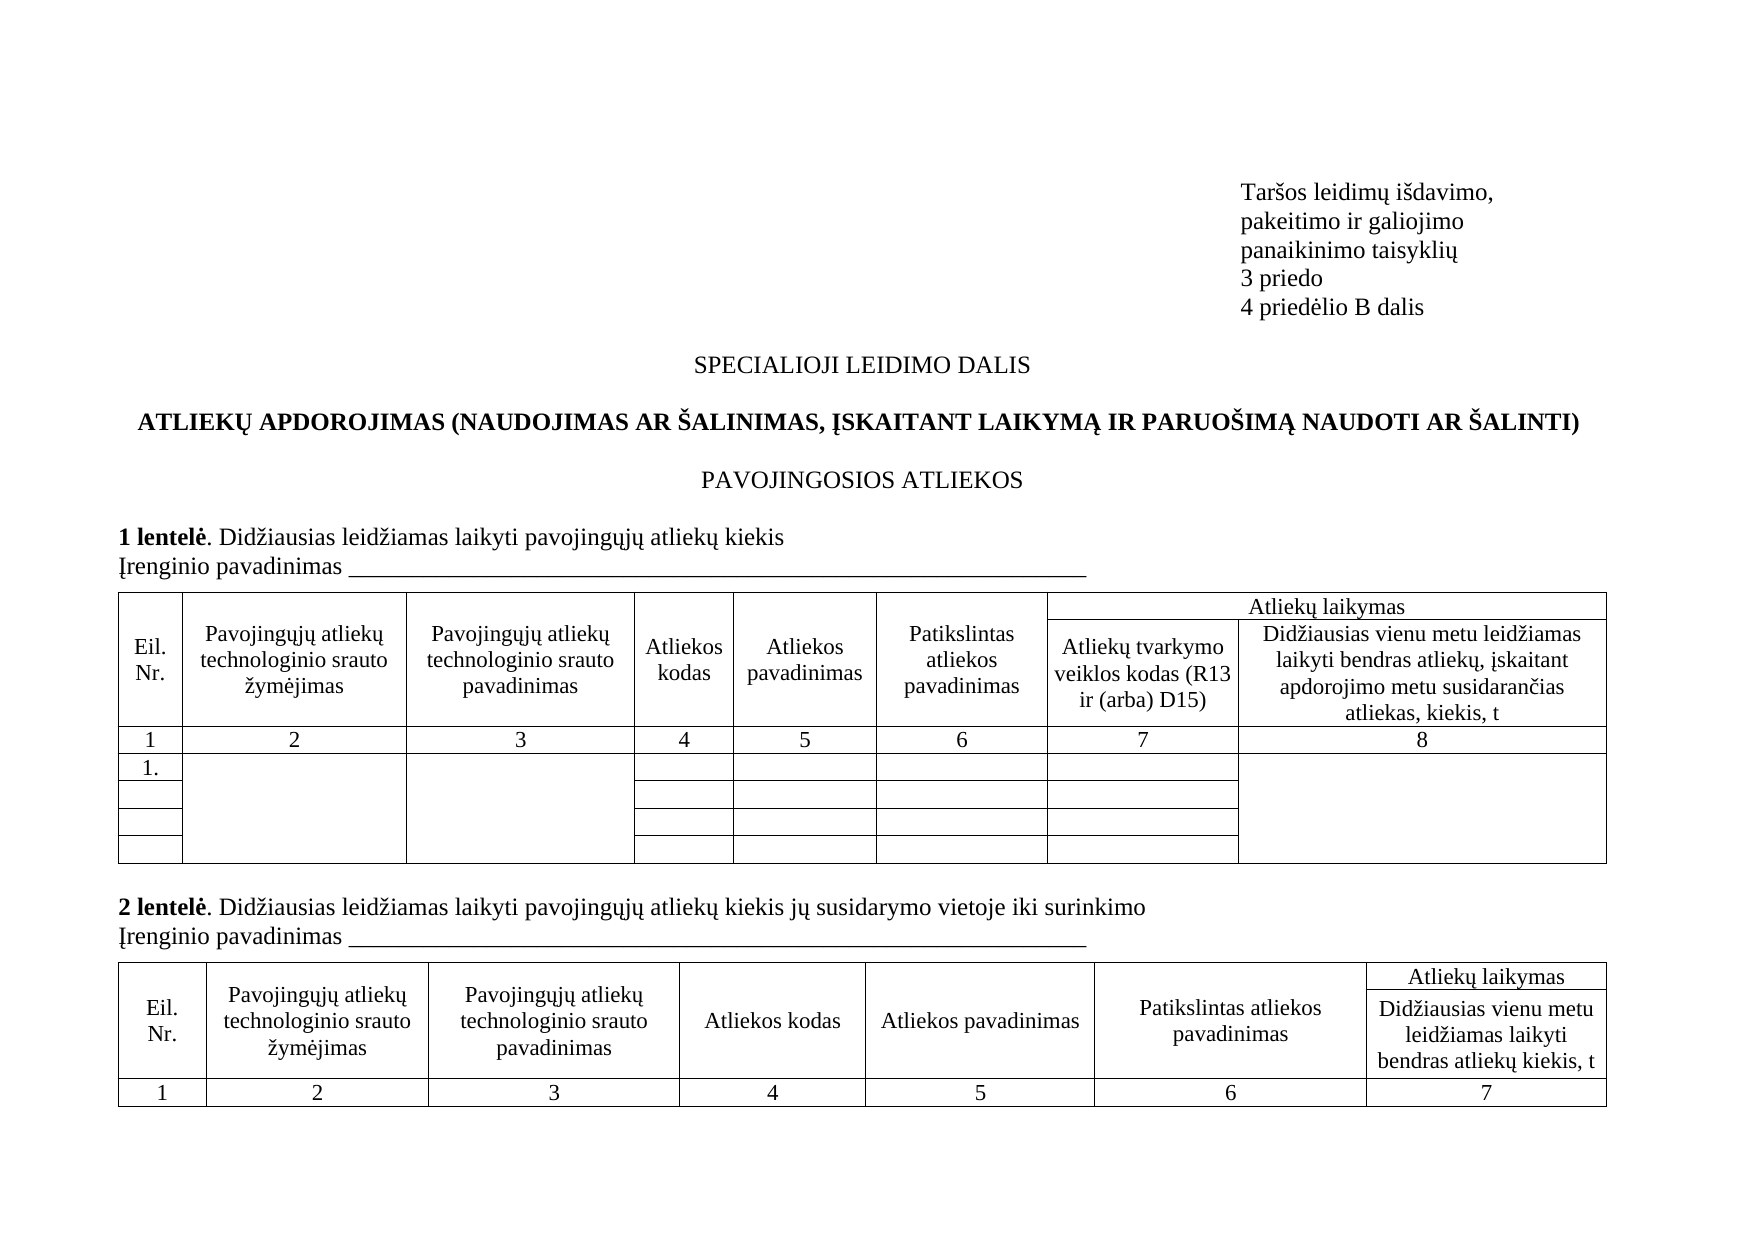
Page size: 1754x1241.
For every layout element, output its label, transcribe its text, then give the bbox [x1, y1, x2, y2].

table_cell 1. [119, 754, 182, 780]
table_cell 1 [119, 727, 182, 753]
table_cell 7 [1367, 1079, 1606, 1106]
table_header Pavojingųjų atliekų technologinio srauto žymėjimas [183, 593, 406, 726]
table_cell [119, 836, 182, 862]
table_header Atliekos kodas [635, 593, 733, 726]
table_cell Atliekų tvarkymo veiklos kodas (R13 ir (arba) D15) [1048, 620, 1238, 726]
table_cell [734, 781, 876, 808]
table_cell [734, 754, 876, 780]
table_header Atliekos kodas [680, 963, 865, 1078]
text Taršos leidimų išdavimo, pakeitimo ir galiojimo panaikinimo taisyklių [1240, 177, 1593, 263]
table_cell [119, 781, 182, 808]
table_cell [183, 754, 406, 862]
table_cell 1 [119, 1079, 206, 1106]
text ATLIEKŲ APDOROJIMAS (NAUDOJIMAS AR ŠALINIMAS, ĮSKAITANT LAIKYMĄ IR PARUOŠIMĄ NAUDOTI AR ŠALINTI) [118, 407, 1606, 436]
table_cell [877, 836, 1047, 862]
table_cell Didžiausias vienu metu leidžiamas laikyti bendras atliekų kiekis, t [1367, 990, 1606, 1078]
table_header Atliekų laikymas [1367, 963, 1606, 989]
table_cell [1048, 836, 1238, 862]
table_cell [1048, 809, 1238, 835]
text 2 lentelė. Didžiausias leidžiamas laikyti pavojingųjų atliekų kiekis jų susidarymo vietoje iki surinkimo [118, 892, 1606, 921]
table_cell [407, 754, 634, 862]
table_cell [1239, 754, 1606, 862]
table_cell 3 [429, 1079, 679, 1106]
table_cell [635, 754, 733, 780]
table_cell 2 [207, 1079, 428, 1106]
table_header Patikslintas atliekos pavadinimas [877, 593, 1047, 726]
table_header Eil. Nr. [119, 593, 182, 726]
table_cell 5 [734, 727, 876, 753]
table_header Eil. Nr. [119, 963, 206, 1078]
table_cell [877, 781, 1047, 808]
table_cell [1048, 781, 1238, 808]
text Įrenginio pavadinimas  [118, 551, 1606, 580]
table_cell [635, 809, 733, 835]
table_cell [877, 754, 1047, 780]
table_header Pavojingųjų atliekų technologinio srauto pavadinimas [407, 593, 634, 726]
table_cell [877, 809, 1047, 835]
table_cell [635, 836, 733, 862]
table_cell [734, 809, 876, 835]
text PAVOJINGOSIOS ATLIEKOS [118, 465, 1606, 493]
table_header Pavojingųjų atliekų technologinio srauto pavadinimas [429, 963, 679, 1078]
table_header Atliekos pavadinimas [866, 963, 1094, 1078]
table_cell 4 [680, 1079, 865, 1106]
table_cell 5 [866, 1079, 1094, 1106]
table_cell [1048, 754, 1238, 780]
table_cell 8 [1239, 727, 1606, 753]
table_cell [119, 809, 182, 835]
table_cell Didžiausias vienu metu leidžiamas laikyti bendras atliekų, įskaitant apdorojimo metu susidarančias atliekas, kiekis, t [1239, 620, 1606, 726]
table_cell 7 [1048, 727, 1238, 753]
table_header Atliekos pavadinimas [734, 593, 876, 726]
table_cell [734, 836, 876, 862]
table_header Pavojingųjų atliekų technologinio srauto žymėjimas [207, 963, 428, 1078]
table_cell 4 [635, 727, 733, 753]
table_cell 2 [183, 727, 406, 753]
table_header Atliekų laikymas [1048, 593, 1606, 619]
text 1 lentelė. Didžiausias leidžiamas laikyti pavojingųjų atliekų kiekis [118, 522, 1606, 551]
table_cell 6 [1095, 1079, 1366, 1106]
text Įrenginio pavadinimas  [118, 921, 1606, 950]
table_cell 6 [877, 727, 1047, 753]
table_cell 3 [407, 727, 634, 753]
text 4 priedėlio B dalis [1240, 292, 1593, 321]
text SPECIALIOJI LEIDIMO DALIS [118, 350, 1606, 378]
table_header Patikslintas atliekos pavadinimas [1095, 963, 1366, 1078]
text 3 priedo [1240, 263, 1593, 292]
table_cell [635, 781, 733, 808]
